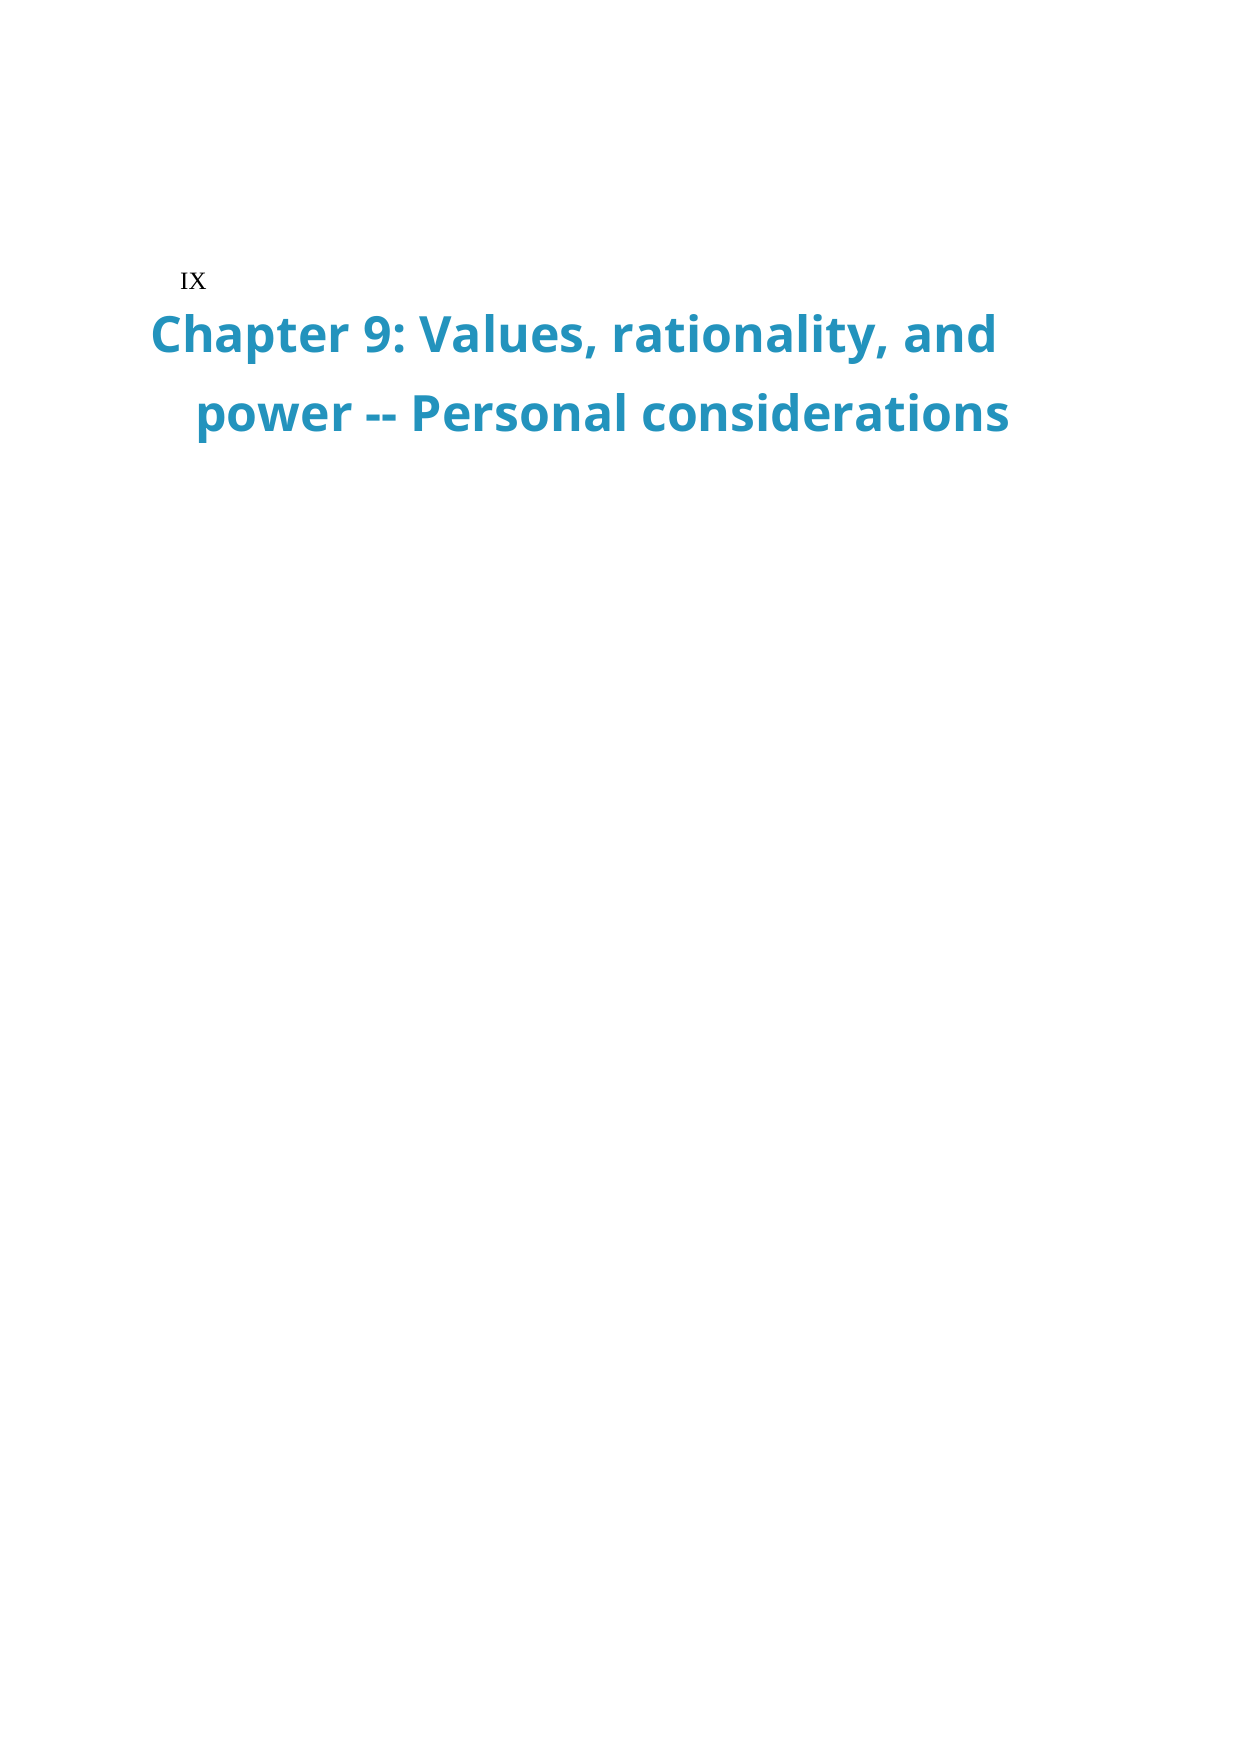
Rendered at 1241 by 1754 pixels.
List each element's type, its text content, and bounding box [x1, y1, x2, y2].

text IX [150, 266, 1090, 295]
subtitle Chapter 9: Values, rationality, and power -- Personal considerations [150, 299, 1090, 446]
